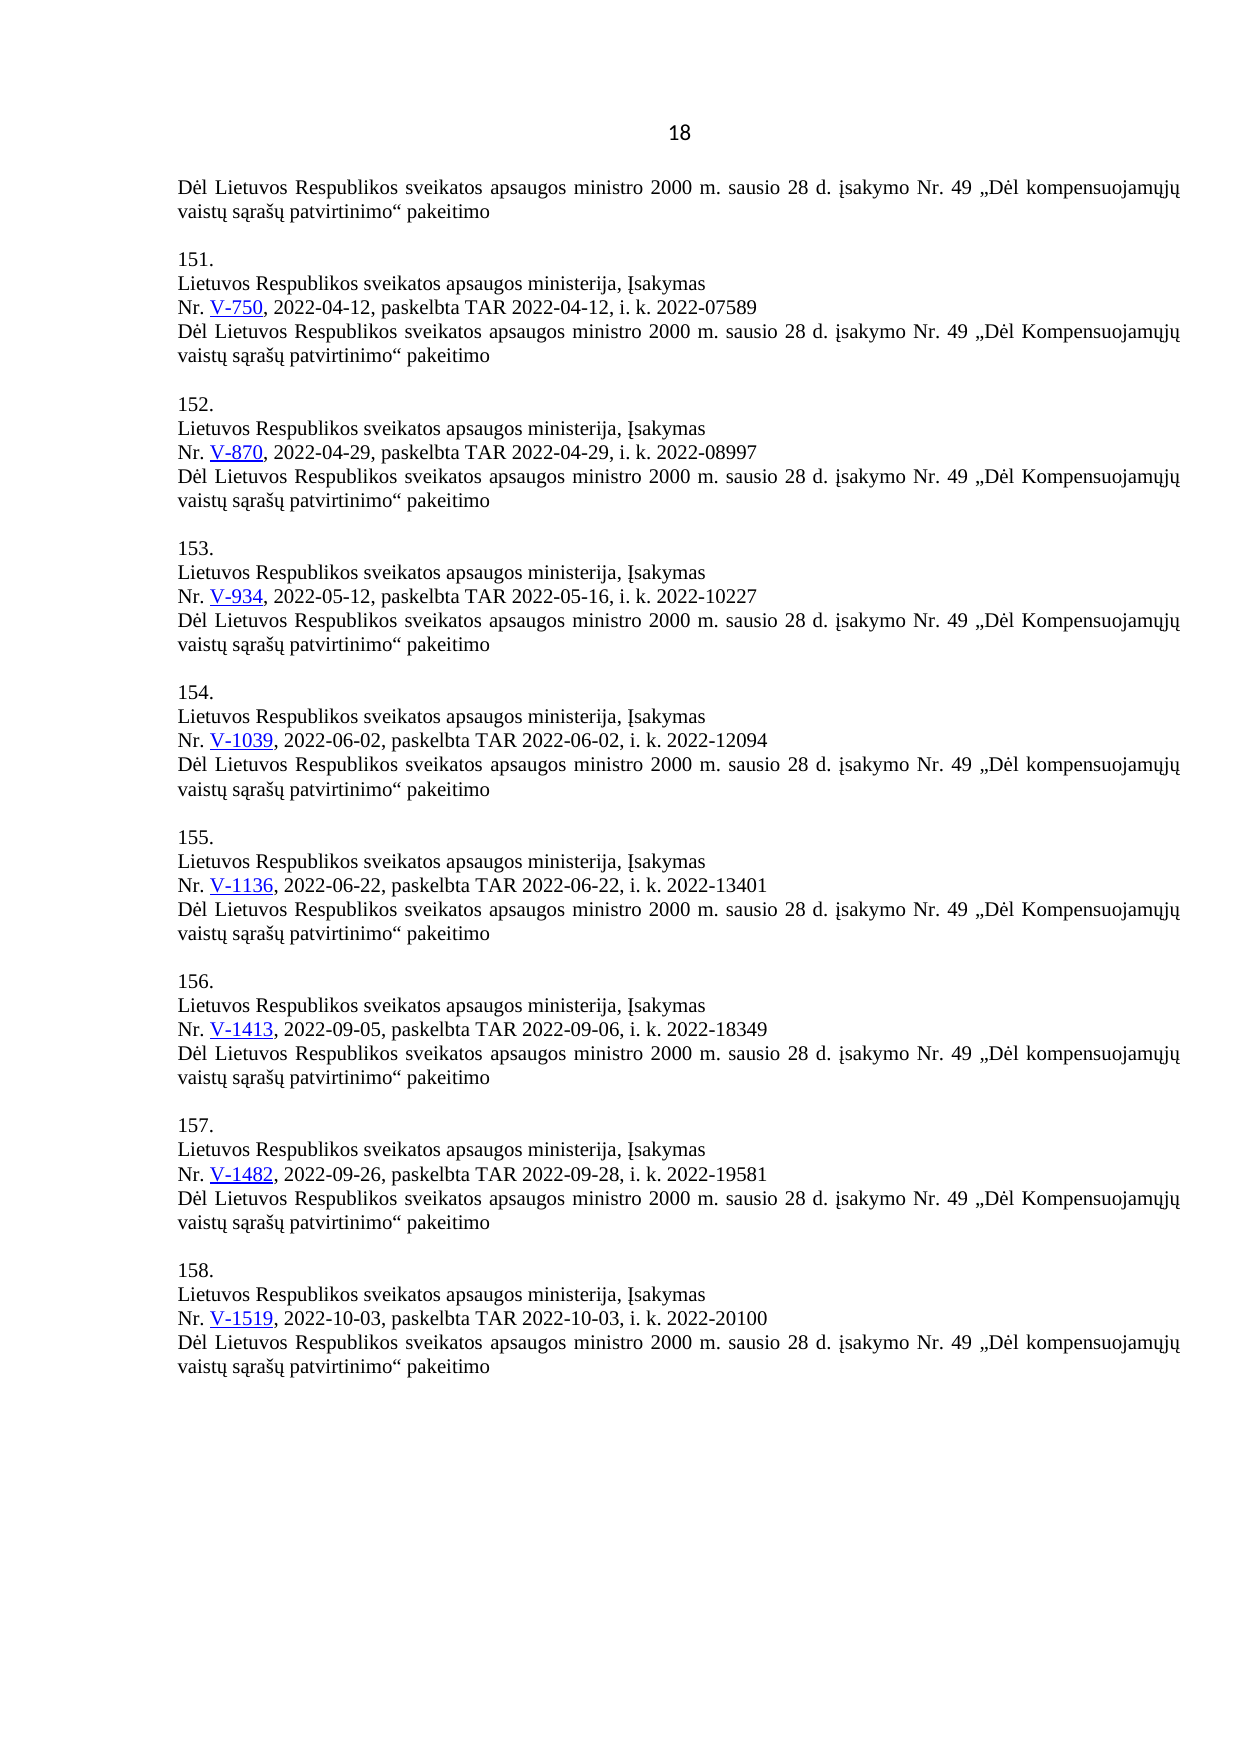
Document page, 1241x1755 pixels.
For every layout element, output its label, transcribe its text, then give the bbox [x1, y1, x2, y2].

text 158. [177, 1258, 1181, 1282]
text Nr. V-1519, 2022-10-03, paskelbta TAR 2022-10-03, i. k. 2022-20100 [177, 1306, 1181, 1330]
text Lietuvos Respublikos sveikatos apsaugos ministerija, Įsakymas [177, 271, 1181, 295]
text Lietuvos Respublikos sveikatos apsaugos ministerija, Įsakymas [177, 1282, 1181, 1306]
text Lietuvos Respublikos sveikatos apsaugos ministerija, Įsakymas [177, 993, 1181, 1017]
text Dėl Lietuvos Respublikos sveikatos apsaugos ministro 2000 m. sausio 28 d. įsakymo Nr. 49 „Dėl kompensuojamųjų vaistų sąrašų patvirtinimo“ pakeitimo [177, 1330, 1181, 1378]
text 154. [177, 680, 1181, 704]
text Dėl Lietuvos Respublikos sveikatos apsaugos ministro 2000 m. sausio 28 d. įsakymo Nr. 49 „Dėl kompensuojamųjų vaistų sąrašų patvirtinimo“ pakeitimo [177, 752, 1181, 801]
text Nr. V-750, 2022-04-12, paskelbta TAR 2022-04-12, i. k. 2022-07589 [177, 295, 1181, 319]
text Dėl Lietuvos Respublikos sveikatos apsaugos ministro 2000 m. sausio 28 d. įsakymo Nr. 49 „Dėl Kompensuojamųjų vaistų sąrašų patvirtinimo“ pakeitimo [177, 897, 1181, 945]
text 157. [177, 1113, 1181, 1137]
text Nr. V-934, 2022-05-12, paskelbta TAR 2022-05-16, i. k. 2022-10227 [177, 584, 1181, 608]
text Dėl Lietuvos Respublikos sveikatos apsaugos ministro 2000 m. sausio 28 d. įsakymo Nr. 49 „Dėl Kompensuojamųjų vaistų sąrašų patvirtinimo“ pakeitimo [177, 319, 1181, 367]
text 153. [177, 536, 1181, 560]
text Lietuvos Respublikos sveikatos apsaugos ministerija, Įsakymas [177, 1137, 1181, 1161]
text Nr. V-1413, 2022-09-05, paskelbta TAR 2022-09-06, i. k. 2022-18349 [177, 1017, 1181, 1041]
text Dėl Lietuvos Respublikos sveikatos apsaugos ministro 2000 m. sausio 28 d. įsakymo Nr. 49 „Dėl Kompensuojamųjų vaistų sąrašų patvirtinimo“ pakeitimo [177, 464, 1181, 512]
text 151. [177, 247, 1181, 271]
text Lietuvos Respublikos sveikatos apsaugos ministerija, Įsakymas [177, 849, 1181, 873]
text 156. [177, 969, 1181, 993]
text 155. [177, 824, 1181, 849]
text 152. [177, 391, 1181, 416]
text Lietuvos Respublikos sveikatos apsaugos ministerija, Įsakymas [177, 416, 1181, 439]
text Dėl Lietuvos Respublikos sveikatos apsaugos ministro 2000 m. sausio 28 d. įsakymo Nr. 49 „Dėl Kompensuojamųjų vaistų sąrašų patvirtinimo“ pakeitimo [177, 608, 1181, 656]
text Lietuvos Respublikos sveikatos apsaugos ministerija, Įsakymas [177, 704, 1181, 728]
text Dėl Lietuvos Respublikos sveikatos apsaugos ministro 2000 m. sausio 28 d. įsakymo Nr. 49 „Dėl kompensuojamųjų vaistų sąrašų patvirtinimo“ pakeitimo [177, 1041, 1181, 1089]
text Nr. V-870, 2022-04-29, paskelbta TAR 2022-04-29, i. k. 2022-08997 [177, 439, 1181, 464]
text Dėl Lietuvos Respublikos sveikatos apsaugos ministro 2000 m. sausio 28 d. įsakymo Nr. 49 „Dėl kompensuojamųjų vaistų sąrašų patvirtinimo“ pakeitimo [177, 175, 1181, 223]
text Nr. V-1039, 2022-06-02, paskelbta TAR 2022-06-02, i. k. 2022-12094 [177, 728, 1181, 752]
text Dėl Lietuvos Respublikos sveikatos apsaugos ministro 2000 m. sausio 28 d. įsakymo Nr. 49 „Dėl Kompensuojamųjų vaistų sąrašų patvirtinimo“ pakeitimo [177, 1186, 1181, 1234]
text Lietuvos Respublikos sveikatos apsaugos ministerija, Įsakymas [177, 560, 1181, 584]
text Nr. V-1482, 2022-09-26, paskelbta TAR 2022-09-28, i. k. 2022-19581 [177, 1161, 1181, 1186]
text Nr. V-1136, 2022-06-22, paskelbta TAR 2022-06-22, i. k. 2022-13401 [177, 873, 1181, 897]
